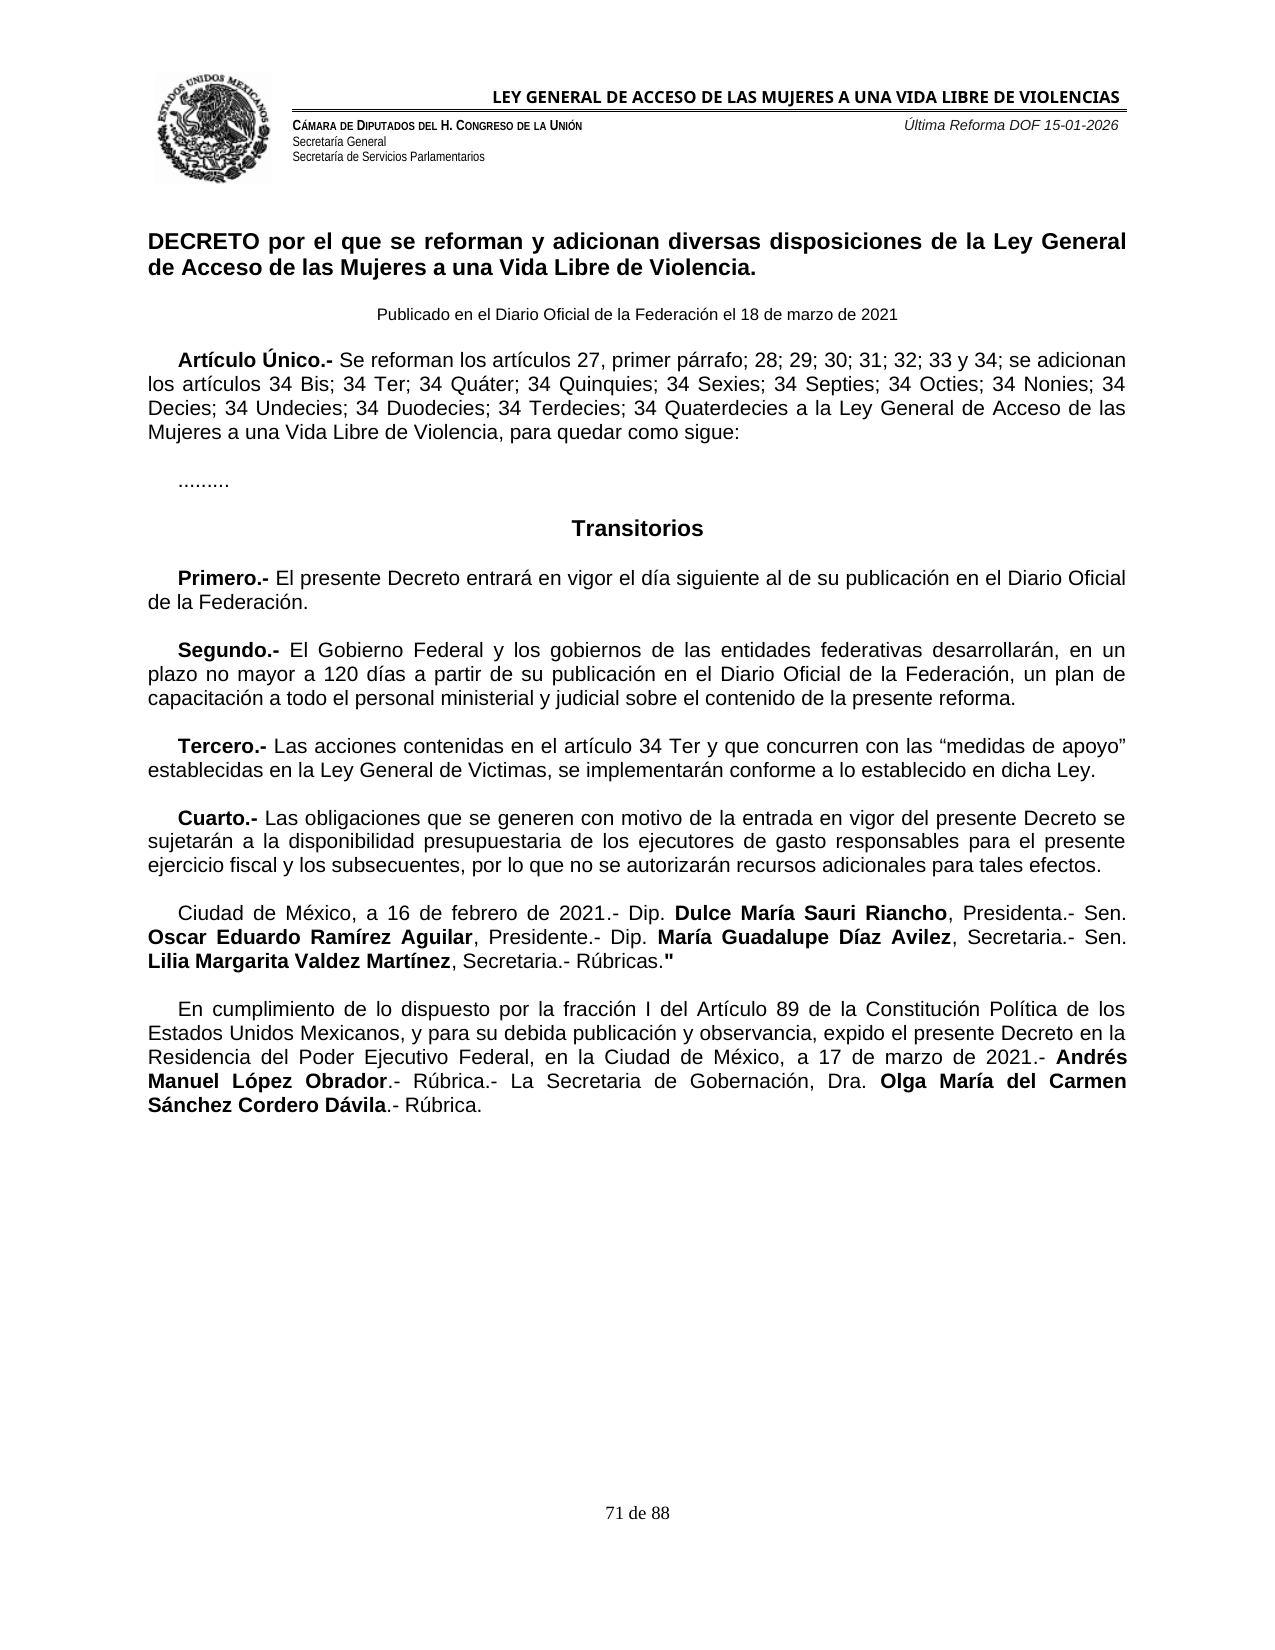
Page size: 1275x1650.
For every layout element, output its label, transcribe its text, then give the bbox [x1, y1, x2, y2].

text Publicado en el Diario Oficial de la Federación el 18 de marzo de 2021 [148, 304, 1127, 324]
text DECRETO por el que se reforman y adicionan diversas disposiciones de la Ley General de Acceso de las Mujeres a una Vida Libre de Violencia. [148, 228, 1127, 281]
text En cumplimiento de lo dispuesto por la fracción I del Artículo 89 de la Constitución Política de los Estados Unidos Mexicanos, y para su debida publicación y observancia, expido el presente Decreto en la Residencia del Poder Ejecutivo Federal, en la Ciudad de México, a 17 de marzo de 2021.- Andrés Manuel López Obrador.- Rúbrica.- La Secretaria de Gobernación, Dra. Olga María del Carmen Sánchez Cordero Dávila.- Rúbrica. [148, 997, 1127, 1117]
text Transitorios [148, 515, 1127, 542]
text Artículo Único.- Se reforman los artículos 27, primer párrafo; 28; 29; 30; 31; 32; 33 y 34; se adicionan los artículos 34 Bis; 34 Ter; 34 Quáter; 34 Quinquies; 34 Sexies; 34 Septies; 34 Octies; 34 Nonies; 34 Decies; 34 Undecies; 34 Duodecies; 34 Terdecies; 34 Quaterdecies a la Ley General de Acceso de las Mujeres a una Vida Libre de Violencia, para quedar como sigue: [148, 348, 1127, 443]
text ......... [148, 467, 1127, 491]
text Primero.- El presente Decreto entrará en vigor el día siguiente al de su publicación en el Diario Oficial de la Federación. [148, 566, 1127, 614]
text Tercero.- Las acciones contenidas en el artículo 34 Ter y que concurren con las “medidas de apoyo” establecidas en la Ley General de Victimas, se implementarán conforme a lo establecido en dicha Ley. [148, 733, 1127, 781]
text Cuarto.- Las obligaciones que se generen con motivo de la entrada en vigor del presente Decreto se sujetarán a la disponibilidad presupuestaria de los ejecutores de gasto responsables para el presente ejercicio fiscal y los subsecuentes, por lo que no se autorizarán recursos adicionales para tales efectos. [148, 805, 1127, 877]
text Segundo.- El Gobierno Federal y los gobiernos de las entidades federativas desarrollarán, en un plazo no mayor a 120 días a partir de su publicación en el Diario Oficial de la Federación, un plan de capacitación a todo el personal ministerial y judicial sobre el contenido de la presente reforma. [148, 638, 1127, 709]
text Ciudad de México, a 16 de febrero de 2021.- Dip. Dulce María Sauri Riancho, Presidenta.- Sen. Oscar Eduardo Ramírez Aguilar, Presidente.- Dip. María Guadalupe Díaz Avilez, Secretaria.- Sen. Lilia Margarita Valdez Martínez, Secretaria.- Rúbricas." [148, 901, 1127, 973]
